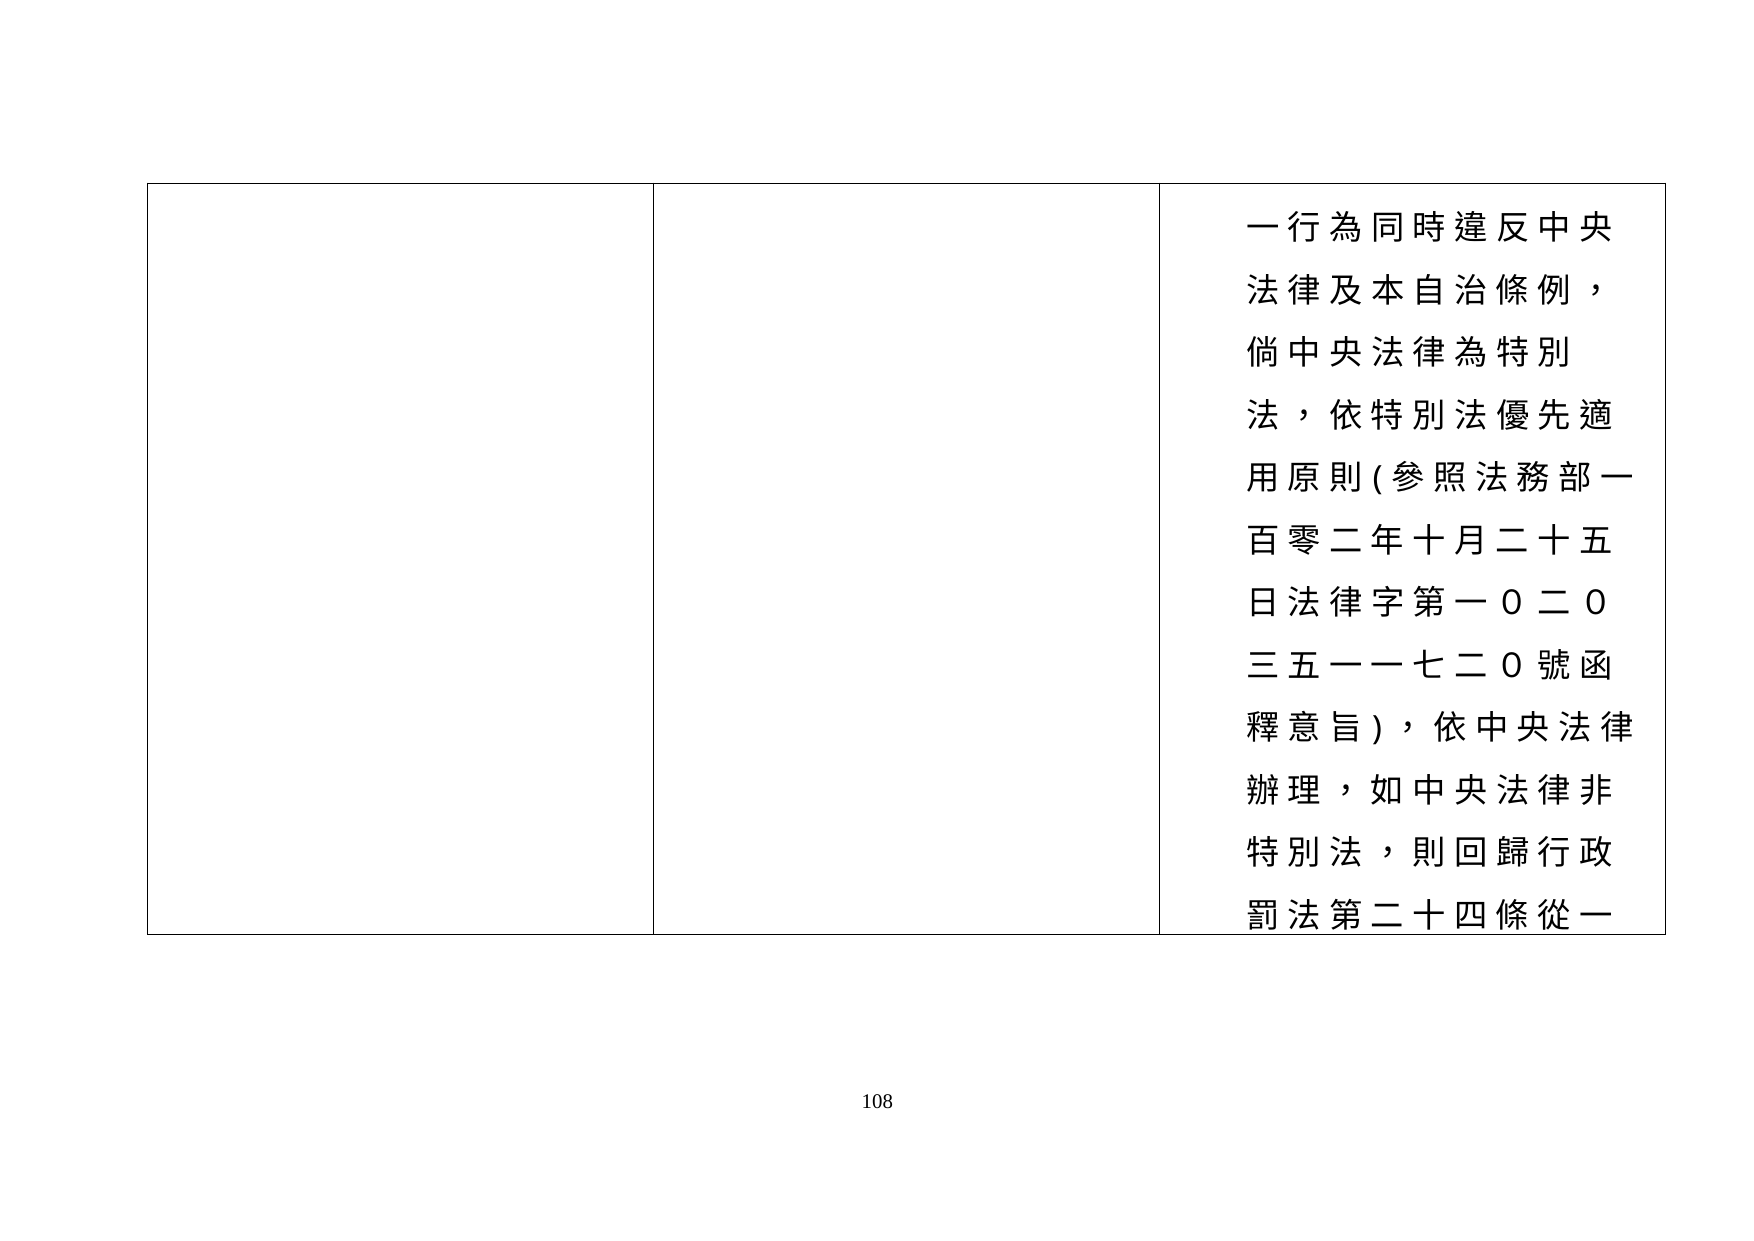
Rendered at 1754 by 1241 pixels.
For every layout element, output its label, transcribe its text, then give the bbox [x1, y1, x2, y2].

table_cell [654, 184, 1159, 933]
table_cell [148, 184, 653, 933]
table_cell 一行為同時違反中央法律及本自治條例，倘中央法律為特別法，依特別法優先適用原則(參照法務部一百零二年十月二十五日法律字第一０二０三五一一七二０號函釋意旨)，依中央法律辦理，如中央法律非特別法，則回歸行政罰法第二十四條從一 [1160, 184, 1665, 933]
